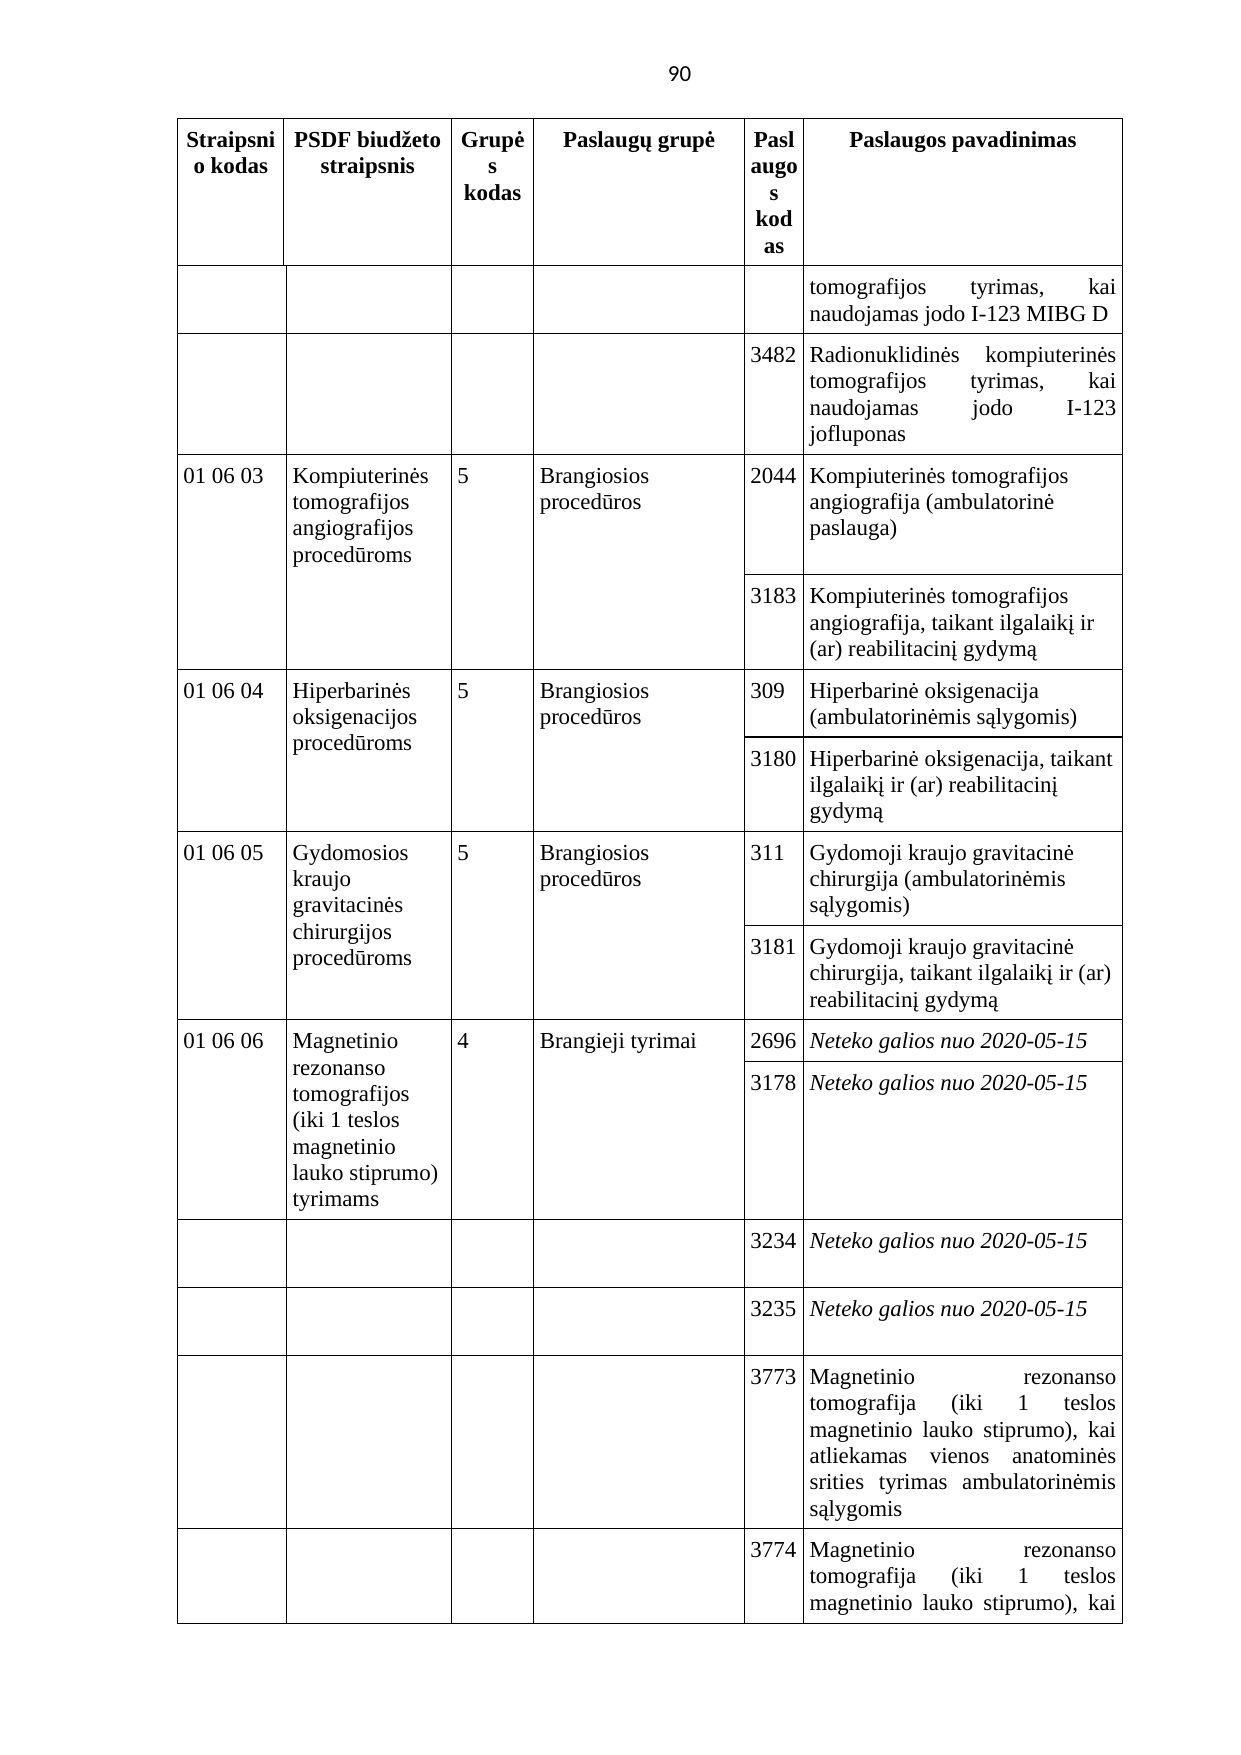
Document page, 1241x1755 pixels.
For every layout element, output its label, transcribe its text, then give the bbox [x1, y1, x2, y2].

table_cell Neteko galios nuo 2020-05-15 [804, 1288, 1122, 1355]
table_cell Gydomosios kraujo gravitacinės chirurgijos procedūroms [287, 832, 451, 1019]
table_cell [178, 736, 286, 831]
table_cell [287, 1288, 451, 1355]
table_cell 3234 [745, 1220, 803, 1287]
table_cell 2044 [745, 455, 803, 574]
table_cell Kompiuterinės tomografijos angiografijos procedūroms [287, 455, 451, 574]
table_cell [287, 1356, 451, 1528]
table_cell [534, 1356, 744, 1528]
table_cell 311 [745, 832, 803, 925]
table_cell [287, 1220, 451, 1287]
table_cell Hiperbarinės oksigenacijos procedūroms [287, 670, 451, 831]
table_cell [287, 266, 451, 333]
table_cell [452, 1529, 533, 1622]
table_cell Neteko galios nuo 2020-05-15 [804, 1220, 1122, 1287]
table_cell tomografijos tyrimas, kai naudojamas jodo I-123 MIBG D [804, 266, 1122, 333]
table_cell [287, 334, 451, 454]
table_header Paslaugos pavadinimas [804, 119, 1122, 265]
table_cell 3773 [745, 1356, 803, 1528]
table_cell 3183 [745, 575, 803, 668]
table_cell Neteko galios nuo 2020-05-15 [804, 1020, 1122, 1061]
table_cell [178, 1356, 286, 1528]
table_cell Kompiuterinės tomografijos angiografija (ambulatorinė paslauga) [804, 455, 1122, 574]
table_header Paslaugos kodas [745, 119, 803, 265]
table_cell [452, 334, 533, 454]
table_cell [534, 736, 744, 831]
table_cell [452, 1220, 533, 1287]
table_cell [534, 1288, 744, 1355]
table_cell 3482 [745, 334, 803, 454]
table_cell [452, 1061, 533, 1219]
table_cell [178, 1220, 286, 1287]
table_cell 01 06 05 [178, 832, 286, 925]
table_header PSDF biudžeto straipsnis [284, 119, 451, 265]
table_cell Brangiosios procedūros [534, 832, 744, 1019]
table_cell 4 [452, 1020, 533, 1061]
table_cell [287, 574, 451, 668]
table_cell [178, 266, 286, 333]
table_cell [534, 1220, 744, 1287]
table_cell Kompiuterinės tomografijos angiografija, taikant ilgalaikį ir (ar) reabilitacinį gydymą [804, 575, 1122, 668]
table_cell [452, 266, 533, 333]
table_cell Brangiosios procedūros [534, 670, 744, 736]
table_cell Hiperbarinė oksigenacija (ambulatorinėmis sąlygomis) [804, 670, 1122, 736]
table_cell Gydomoji kraujo gravitacinė chirurgija (ambulatorinėmis sąlygomis) [804, 832, 1122, 925]
table_cell [534, 1061, 744, 1219]
table_cell Radionuklidinės kompiuterinės tomografijos tyrimas, kai naudojamas jodo I-123 jofluponas [804, 334, 1122, 454]
table_cell Magnetinio rezonanso tomografija (iki 1 teslos magnetinio lauko stiprumo), kai atliekamas vienos anatominės srities tyrimas ambulatorinėmis sąlygomis [804, 1356, 1122, 1528]
table_cell [745, 266, 803, 333]
table_cell Gydomoji kraujo gravitacinė chirurgija, taikant ilgalaikį ir (ar) reabilitacinį gydymą [804, 926, 1122, 1019]
table_cell [452, 574, 533, 668]
table_cell [178, 1529, 286, 1622]
table_cell Brangiosios procedūros [534, 455, 744, 574]
table_cell [452, 736, 533, 831]
table_cell [534, 574, 744, 668]
table_cell 01 06 06 [178, 1020, 286, 1061]
table_cell [287, 1529, 451, 1622]
table_cell [178, 574, 286, 668]
table_cell 01 06 04 [178, 670, 286, 736]
table_cell [534, 1529, 744, 1622]
table_cell 2696 [745, 1020, 803, 1061]
table_cell Brangieji tyrimai [534, 1020, 744, 1061]
table_cell 5 [452, 670, 533, 736]
table_cell [178, 334, 286, 454]
table_cell 3180 [745, 738, 803, 831]
table_cell [452, 1288, 533, 1355]
table_cell 01 06 03 [178, 455, 286, 574]
table_cell 3178 [745, 1062, 803, 1219]
table_cell [452, 925, 533, 1019]
table_cell 5 [452, 455, 533, 574]
table_cell 5 [452, 832, 533, 925]
table_cell 3774 [745, 1529, 803, 1622]
table_header Grupės kodas [452, 119, 533, 265]
table_cell Hiperbarinė oksigenacija, taikant ilgalaikį ir (ar) reabilitacinį gydymą [804, 738, 1122, 831]
table_cell Magnetinio rezonanso tomografija (iki 1 teslos magnetinio lauko stiprumo), kai [804, 1529, 1122, 1622]
table_cell Magnetinio rezonanso tomografijos (iki 1 teslos magnetinio lauko stiprumo) tyrimams [287, 1020, 451, 1219]
table_cell 3235 [745, 1288, 803, 1355]
table_header Straipsnio kodas [178, 119, 283, 265]
table_cell [534, 266, 744, 333]
table_cell [178, 1288, 286, 1355]
table_cell [452, 1356, 533, 1528]
table_cell Neteko galios nuo 2020-05-15 [804, 1062, 1122, 1219]
table_header Paslaugų grupė [534, 119, 744, 265]
table_cell [178, 925, 286, 1019]
table_cell 3181 [745, 926, 803, 1019]
table_cell [534, 334, 744, 454]
table_cell [178, 1061, 286, 1219]
table_cell 309 [745, 670, 803, 736]
